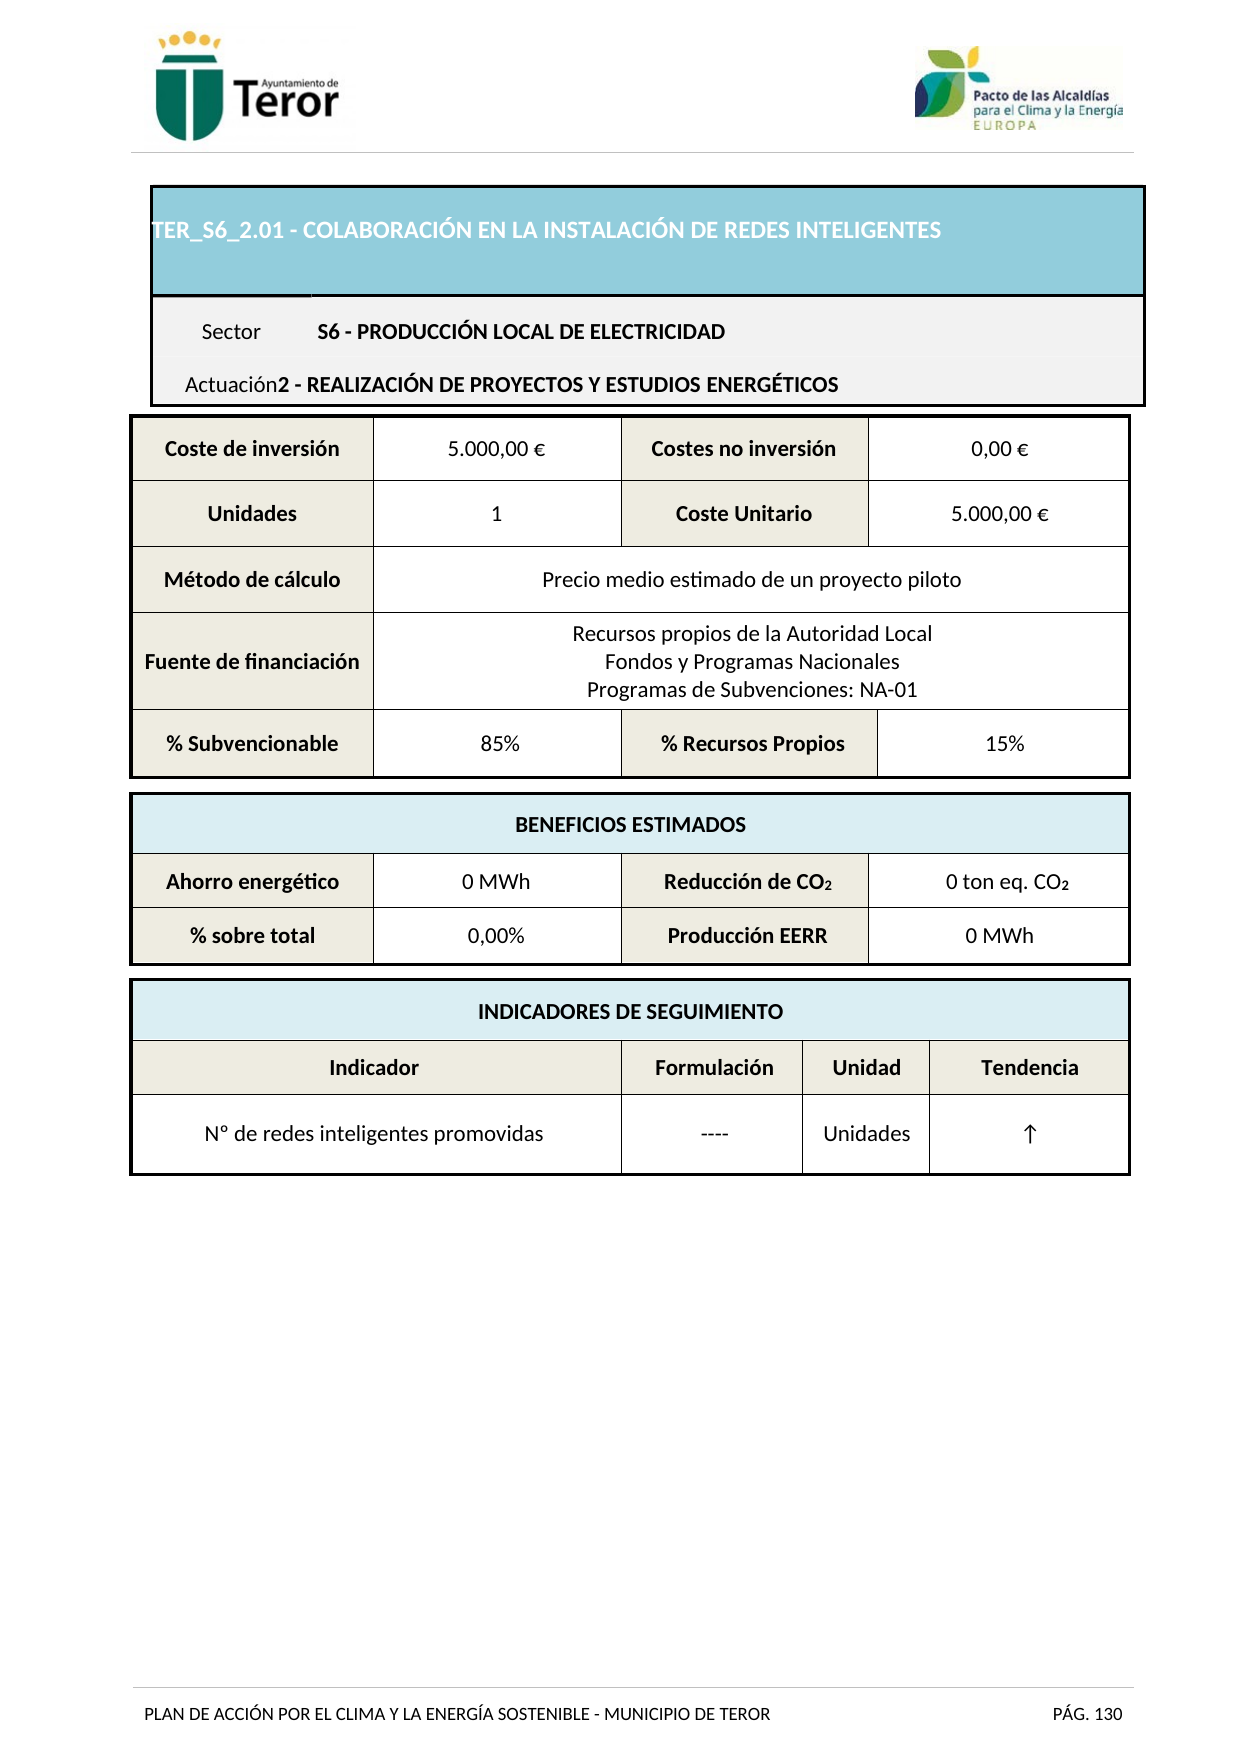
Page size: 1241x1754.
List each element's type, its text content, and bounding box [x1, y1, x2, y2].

table_cell [131, 779, 1129, 792]
table_cell Unidades [133, 481, 373, 546]
picture [144, 23, 356, 152]
table_cell Fuente de financiación [133, 613, 373, 709]
table_cell Nº de redes inteligentes promovidas [133, 1095, 621, 1173]
table_cell 15% [878, 710, 1128, 776]
table_cell Método de cálculo [133, 547, 373, 612]
table_cell 0 MWh [374, 854, 621, 907]
picture [915, 46, 1123, 130]
table_cell Indicador [133, 1041, 621, 1094]
table_cell 0 MWh [869, 908, 1128, 962]
table_cell 5.000,00 € [869, 481, 1128, 546]
table_cell Unidad [803, 1041, 929, 1094]
table_cell Unidades [803, 1095, 929, 1173]
table_header Costes no inversión [622, 418, 868, 480]
table_cell Tendencia [930, 1041, 1128, 1094]
table_cell [131, 966, 1129, 978]
table_cell ↑ [930, 1095, 1128, 1173]
table_cell % Recursos Propios [622, 710, 877, 776]
table_cell 85% [374, 710, 621, 776]
table_header 0,00 € [869, 418, 1128, 480]
table_header Coste de inversión [133, 418, 373, 480]
table_cell Ahorro energético [133, 854, 373, 907]
table_cell Precio medio estimado de un proyecto piloto [374, 547, 1128, 612]
table_cell Formulación [622, 1041, 802, 1094]
table_cell Producción EERR [622, 908, 868, 962]
table_cell BENEFICIOS ESTIMADOS [133, 795, 1128, 853]
table_cell 0,00% [374, 908, 621, 962]
table_cell Coste Unitario [622, 481, 868, 546]
table_cell INDICADORES DE SEGUIMIENTO [133, 981, 1128, 1039]
table_cell 1 [374, 481, 621, 546]
table_cell Reducción de CO2 [622, 854, 868, 907]
table_cell ---- [622, 1095, 802, 1173]
table_cell % sobre total [133, 908, 373, 962]
table_cell % Subvencionable [133, 710, 373, 776]
table_cell Recursos propios de la Autoridad Local Fondos y Programas Nacionales Programas de Subvenciones: NA-01 [374, 613, 1128, 709]
table_header 5.000,00 € [374, 418, 621, 480]
table_cell 0 ton eq. CO2 [869, 854, 1128, 907]
